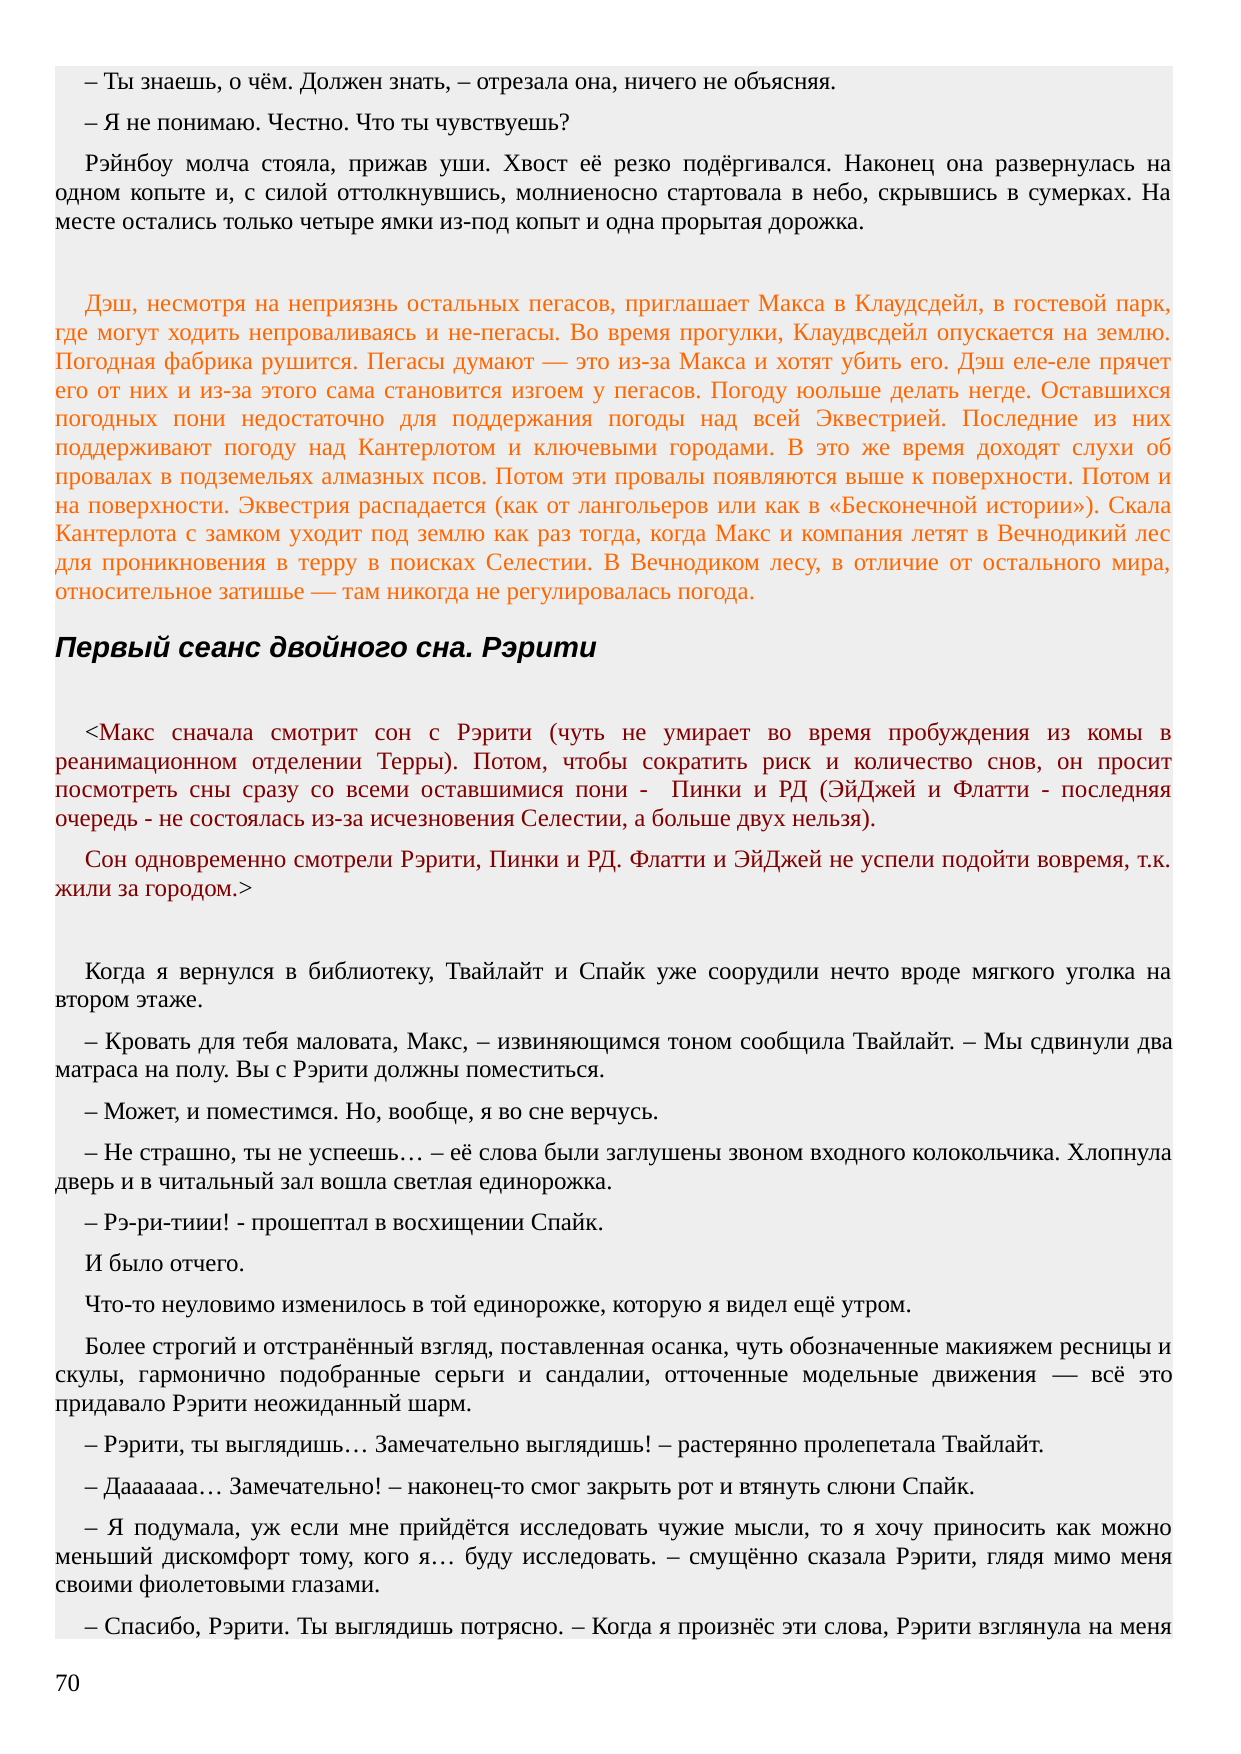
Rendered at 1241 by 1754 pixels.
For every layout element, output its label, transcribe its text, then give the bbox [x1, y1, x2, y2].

text – Рэрити, ты выглядишь… Замечательно выглядишь! – растерянно пролепетала Твайлайт. [55, 1429, 1173, 1458]
text Рэйнбоу молча стояла, прижав уши. Хвост её резко подёргивался. Наконец она развернулась на одном копыте и, с силой оттолкнувшись, молниеносно стартовала в небо, скрывшись в сумерках. На месте остались только четыре ямки из-под копыт и одна прорытая дорожка. [55, 148, 1173, 235]
text И было отчего. [55, 1248, 1173, 1277]
text <Макс сначала смотрит сон с Рэрити (чуть не умирает во время пробуждения из комы в реанимационном отделении Терры). Потом, чтобы сократить риск и количество снов, он просит посмотреть сны сразу со всеми оставшимися пони - Пинки и РД (ЭйДжей и Флатти - последняя очередь - не состоялась из-за исчезновения Селестии, а больше двух нельзя). [55, 717, 1173, 832]
text – Дааааааа… Замечательно! – наконец-то смог закрыть рот и втянуть слюни Спайк. [55, 1471, 1173, 1499]
text Когда я вернулся в библиотеку, Твайлайт и Спайк уже соорудили нечто вроде мягкого уголка на втором этаже. [55, 956, 1173, 1013]
text – Рэ-ри-тиии! - прошептал в восхищении Спайк. [55, 1207, 1173, 1236]
text – Ты знаешь, о чём. Должен знать, – отрезала она, ничего не объясняя. [55, 66, 1173, 95]
subtitle Первый сеанс двойного сна. Рэрити [55, 630, 1173, 663]
text – Может, и поместимся. Но, вообще, я во сне верчусь. [55, 1096, 1173, 1124]
text – Я подумала, уж если мне прийдётся исследовать чужие мысли, то я хочу приносить как можно меньший дискомфорт тому, кого я… буду исследовать. – смущённо сказала Рэрити, глядя мимо меня своими фиолетовыми глазами. [55, 1512, 1173, 1598]
text Сон одновременно смотрели Рэрити, Пинки и РД. Флатти и ЭйДжей не успели подойти вовремя, т.к. жили за городом.> [55, 844, 1173, 902]
text – Не страшно, ты не успеешь… – её слова были заглушены звоном входного колокольчика. Хлопнула дверь и в читальный зал вошла светлая единорожка. [55, 1137, 1173, 1194]
text Дэш, несмотря на неприязнь остальных пегасов, приглашает Макса в Клаудсдейл, в гостевой парк, где могут ходить непроваливаясь и не-пегасы. Во время прогулки, Клаудвсдейл опускается на землю. Погодная фабрика рушится. Пегасы думают — это из-за Макса и хотят убить его. Дэш еле-еле прячет его от них и из-за этого сама становится изгоем у пегасов. Погоду юольше делать негде. Оставшихся погодных пони недостаточно для поддержания погоды над всей Эквестрией. Последние из них поддерживают погоду над Кантерлотом и ключевыми городами. В это же время доходят слухи об провалах в подземельях алмазных псов. Потом эти провалы появляются выше к поверхности. Потом и на поверхности. Эквестрия распадается (как от лангольеров или как в «Бесконечной истории»). Скала Кантерлота с замком уходит под землю как раз тогда, когда Макс и компания летят в Вечнодикий лес для проникновения в терру в поисках Селестии. В Вечнодиком лесу, в отличие от остального мира, относительное затишье — там никогда не регулировалась погода. [55, 288, 1173, 605]
text – Спасибо, Рэрити. Ты выглядишь потрясно. – Когда я произнёс эти слова, Рэрити взглянула на меня [55, 1611, 1173, 1639]
text – Кровать для тебя маловата, Макс, – извиняющимся тоном сообщила Твайлайт. – Мы сдвинули два матраса на полу. Вы с Рэрити должны поместиться. [55, 1026, 1173, 1083]
text Что-то неуловимо изменилось в той единорожке, которую я видел ещё утром. [55, 1289, 1173, 1318]
text Более строгий и отстранённый взгляд, поставленная осанка, чуть обозначенные макияжем ресницы и скулы, гармонично подобранные серьги и сандалии, отточенные модельные движения — всё это придавало Рэрити неожиданный шарм. [55, 1331, 1173, 1417]
text – Я не понимаю. Честно. Что ты чувствуешь? [55, 107, 1173, 136]
